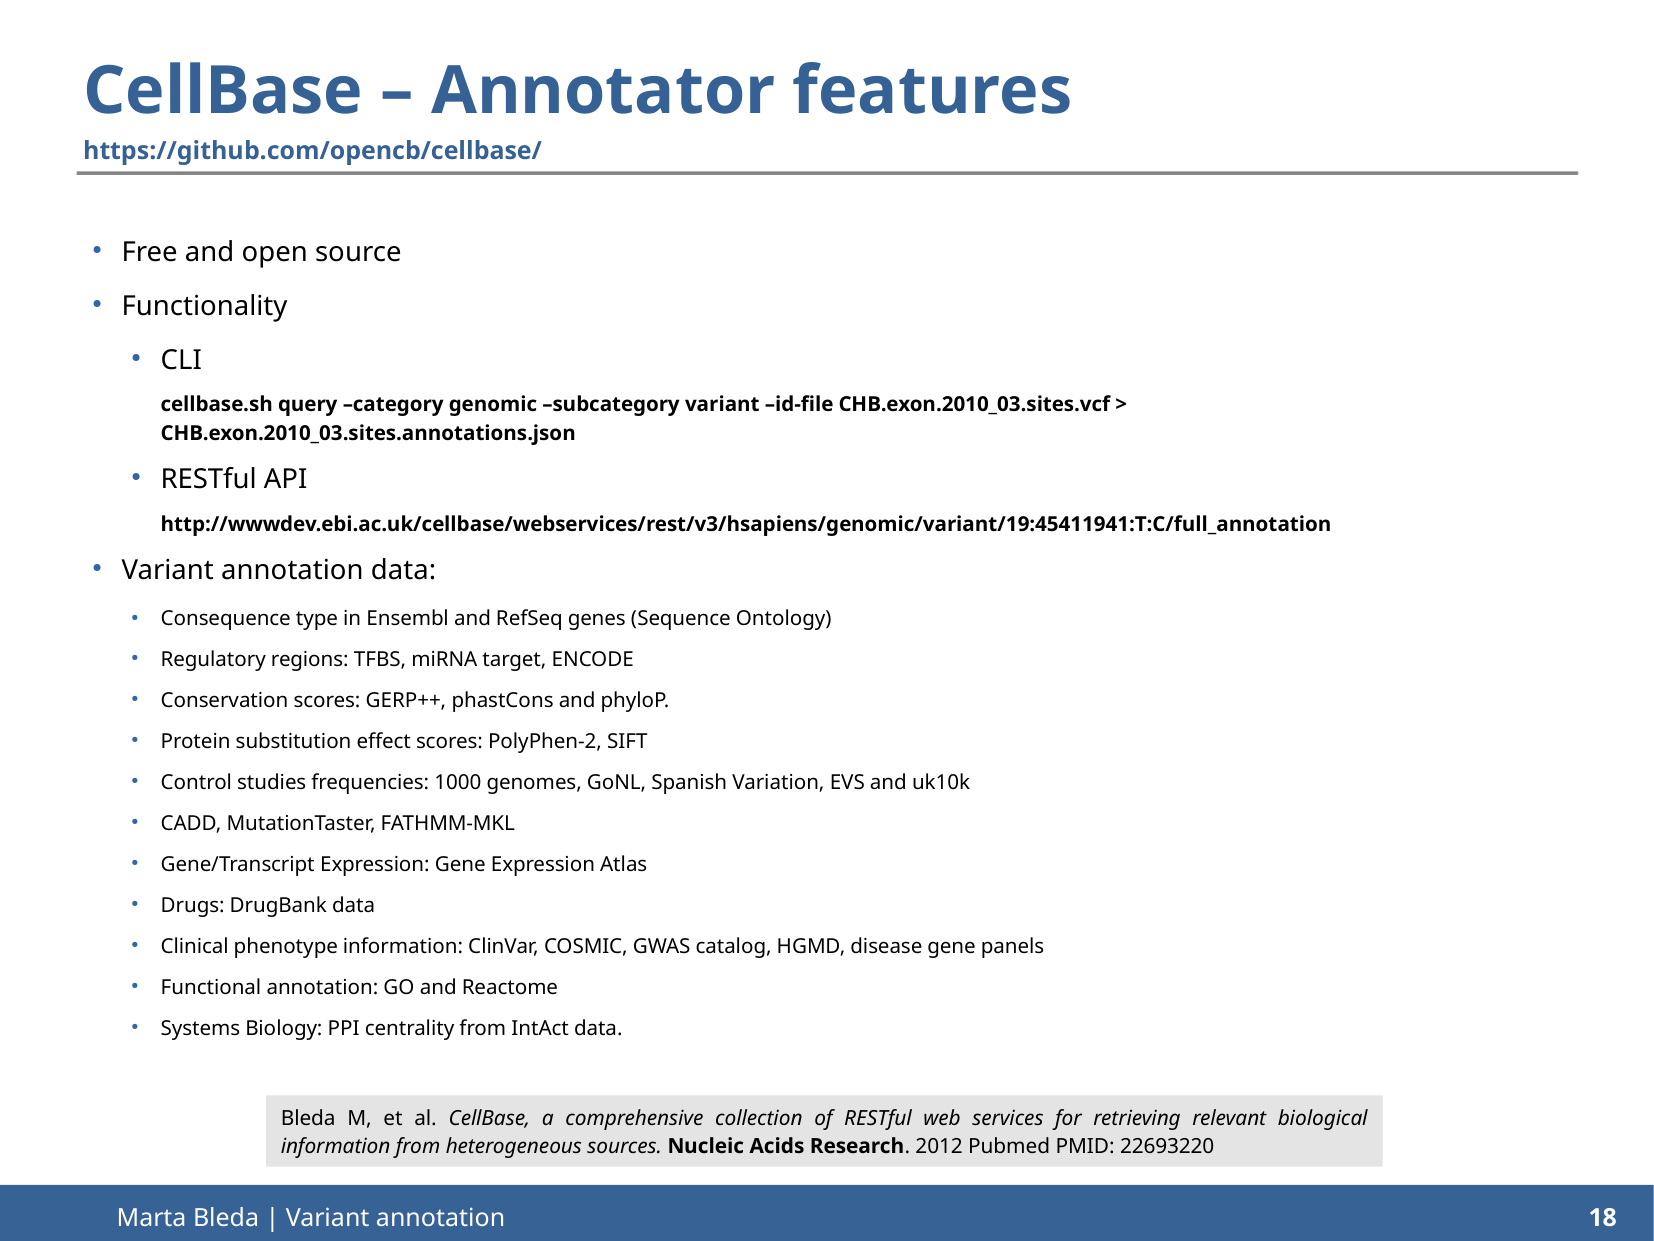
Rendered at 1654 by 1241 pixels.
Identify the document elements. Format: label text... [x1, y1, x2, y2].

title CellBase – Annotator features https://github.com/opencb/cellbase/ [83, 51, 1572, 158]
list Free and open source Functionality CLI cellbase.sh query –category genomic –subcategory variant –id-file CHB.exon.2010_03.sites.vcf > CHB.exon.2010_03.sites.annotations.json RESTful API http://wwwdev.ebi.ac.uk/cellbase/webservices/rest/v3/hsapiens/genomic/variant/19:45411941:T:C/full_annotation Variant annotation data: Consequence type in Ensembl and RefSeq genes (Sequence Ontology) Regulatory regions: TFBS, miRNA target, ENCODE Conservation scores: GERP++, phastCons and phyloP. Protein substitution effect scores: PolyPhen-2, SIFT Control studies frequencies: 1000 genomes, GoNL, Spanish Variation, EVS and uk10k CADD, MutationTaster, FATHMM-MKL Gene/Transcript Expression: Gene Expression Atlas Drugs: DrugBank data Clinical phenotype information: ClinVar, COSMIC, GWAS catalog, HGMD, disease gene panels Functional annotation: GO and Reactome Systems Biology: PPI centrality from IntAct data. [82, 232, 1538, 1045]
picture [74, 170, 1580, 175]
text_box Bleda M, et al. CellBase, a comprehensive collection of RESTful web services for retrieving relevant biological information from heterogeneous sources. Nucleic Acids Research. 2012 Pubmed PMID: 22693220 [266, 1095, 1383, 1159]
